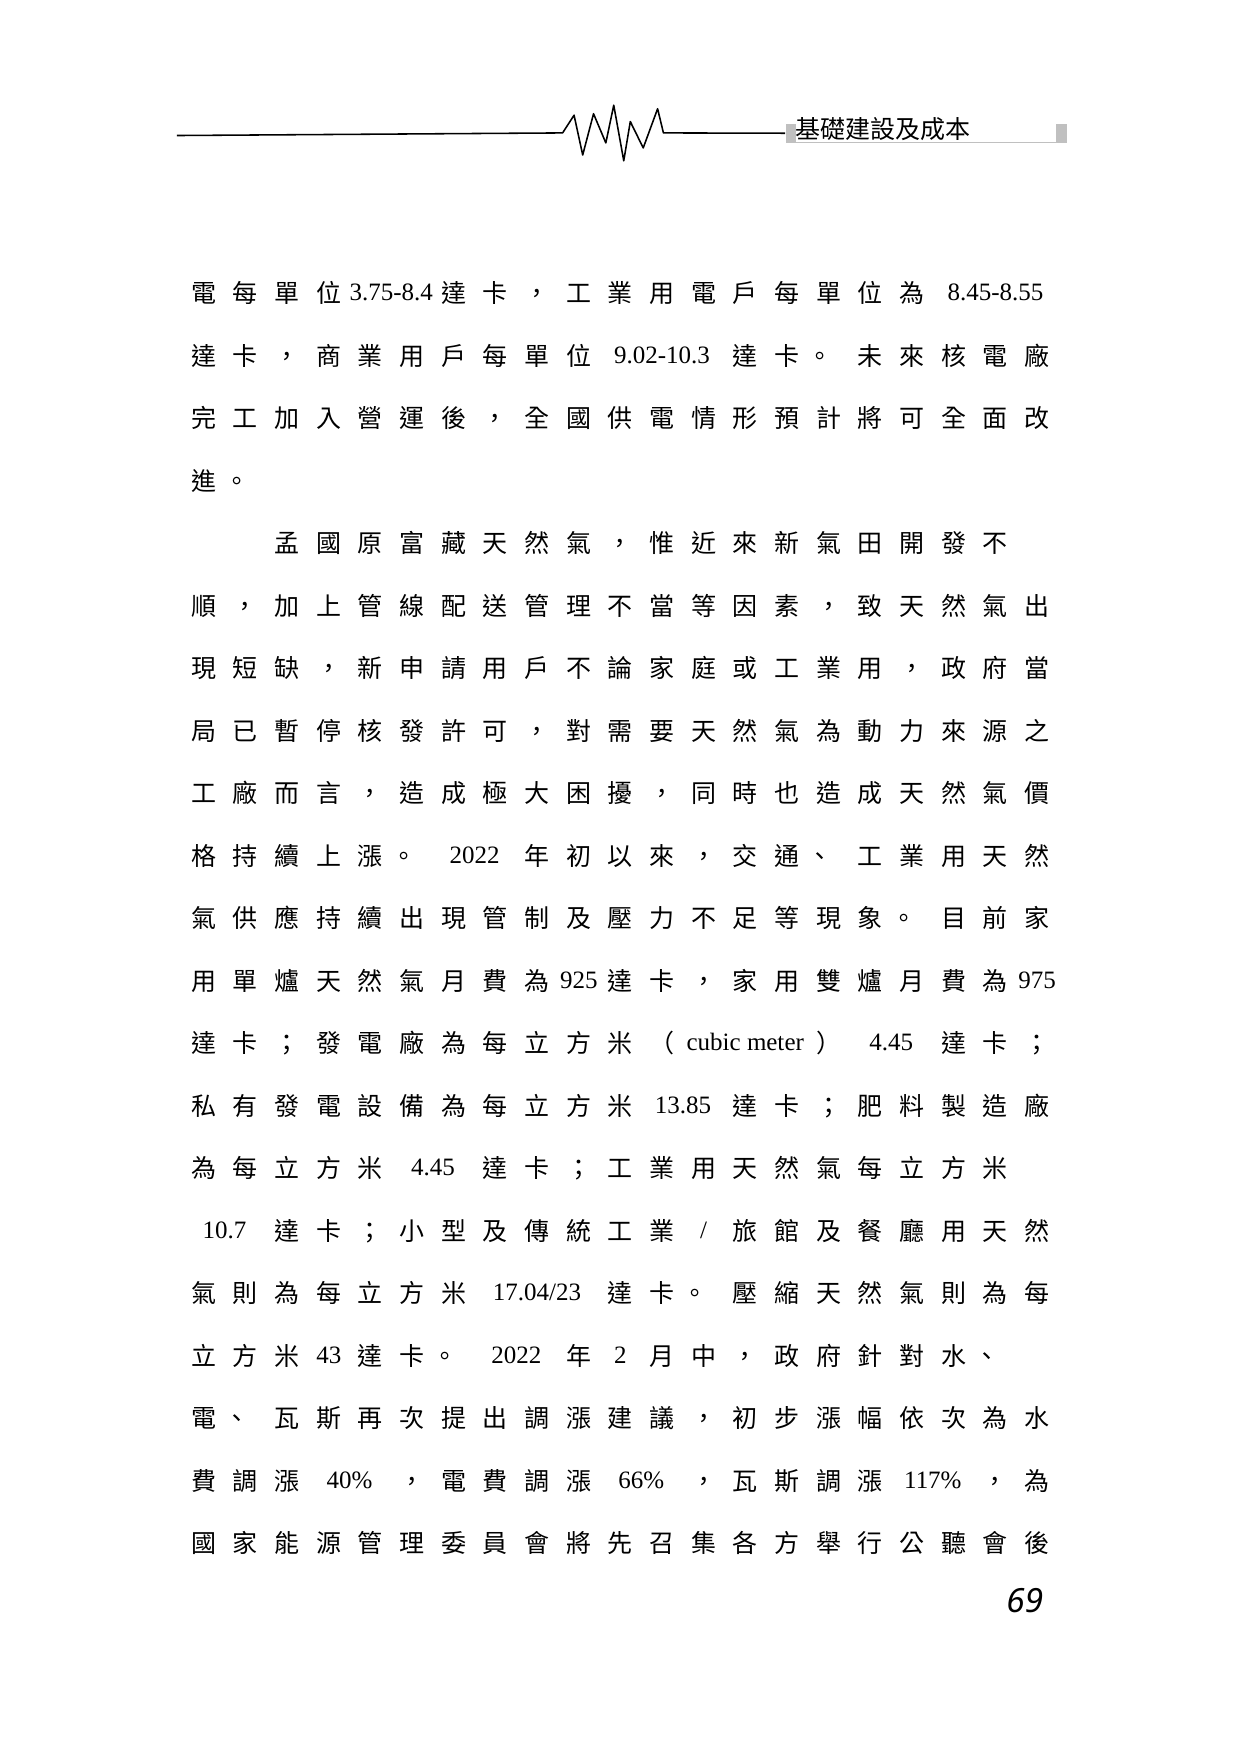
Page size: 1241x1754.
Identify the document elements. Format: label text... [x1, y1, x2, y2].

text 孟國原富藏天然氣，惟近來新氣田開發不順，加上管線配送管理不當等因素，致天然氣出現短缺，新申請用戶不論家庭或工業用，政府當局已暫停核發許可，對需要天然氣為動力來源之工廠而言，造成極大困擾，同時也造成天然氣價格持續上漲。2022年初以來，交通、工業用天然氣供應持續出現管制及壓力不足等現象。目前家用單爐天然氣月費為925達卡，家用雙爐月費為975達卡；發電廠為每立方米（cubic meter）4.45達卡；私有發電設備為每立方米13.85達卡；肥料製造廠為每立方米4.45達卡；工業用天然氣每立方米10.7達卡；小型及傳統工業/旅館及餐廳用天然氣則為每立方米17.04/23達卡。壓縮天然氣則為每立方米43達卡。2022年2月中，政府針對水、電、瓦斯再次提出調漲建議，初步漲幅依次為水費調漲40%，電費調漲66%，瓦斯調漲117%，為國家能源管理委員會將先召集各方舉行公聽會後 [183, 500, 1058, 1563]
text 電每單位3.75-8.4達卡，工業用電戶每單位為8.45-8.55達卡，商業用戶每單位9.02-10.3達卡。未來核電廠完工加入營運後，全國供電情形預計將可全面改進。 [183, 250, 1058, 500]
